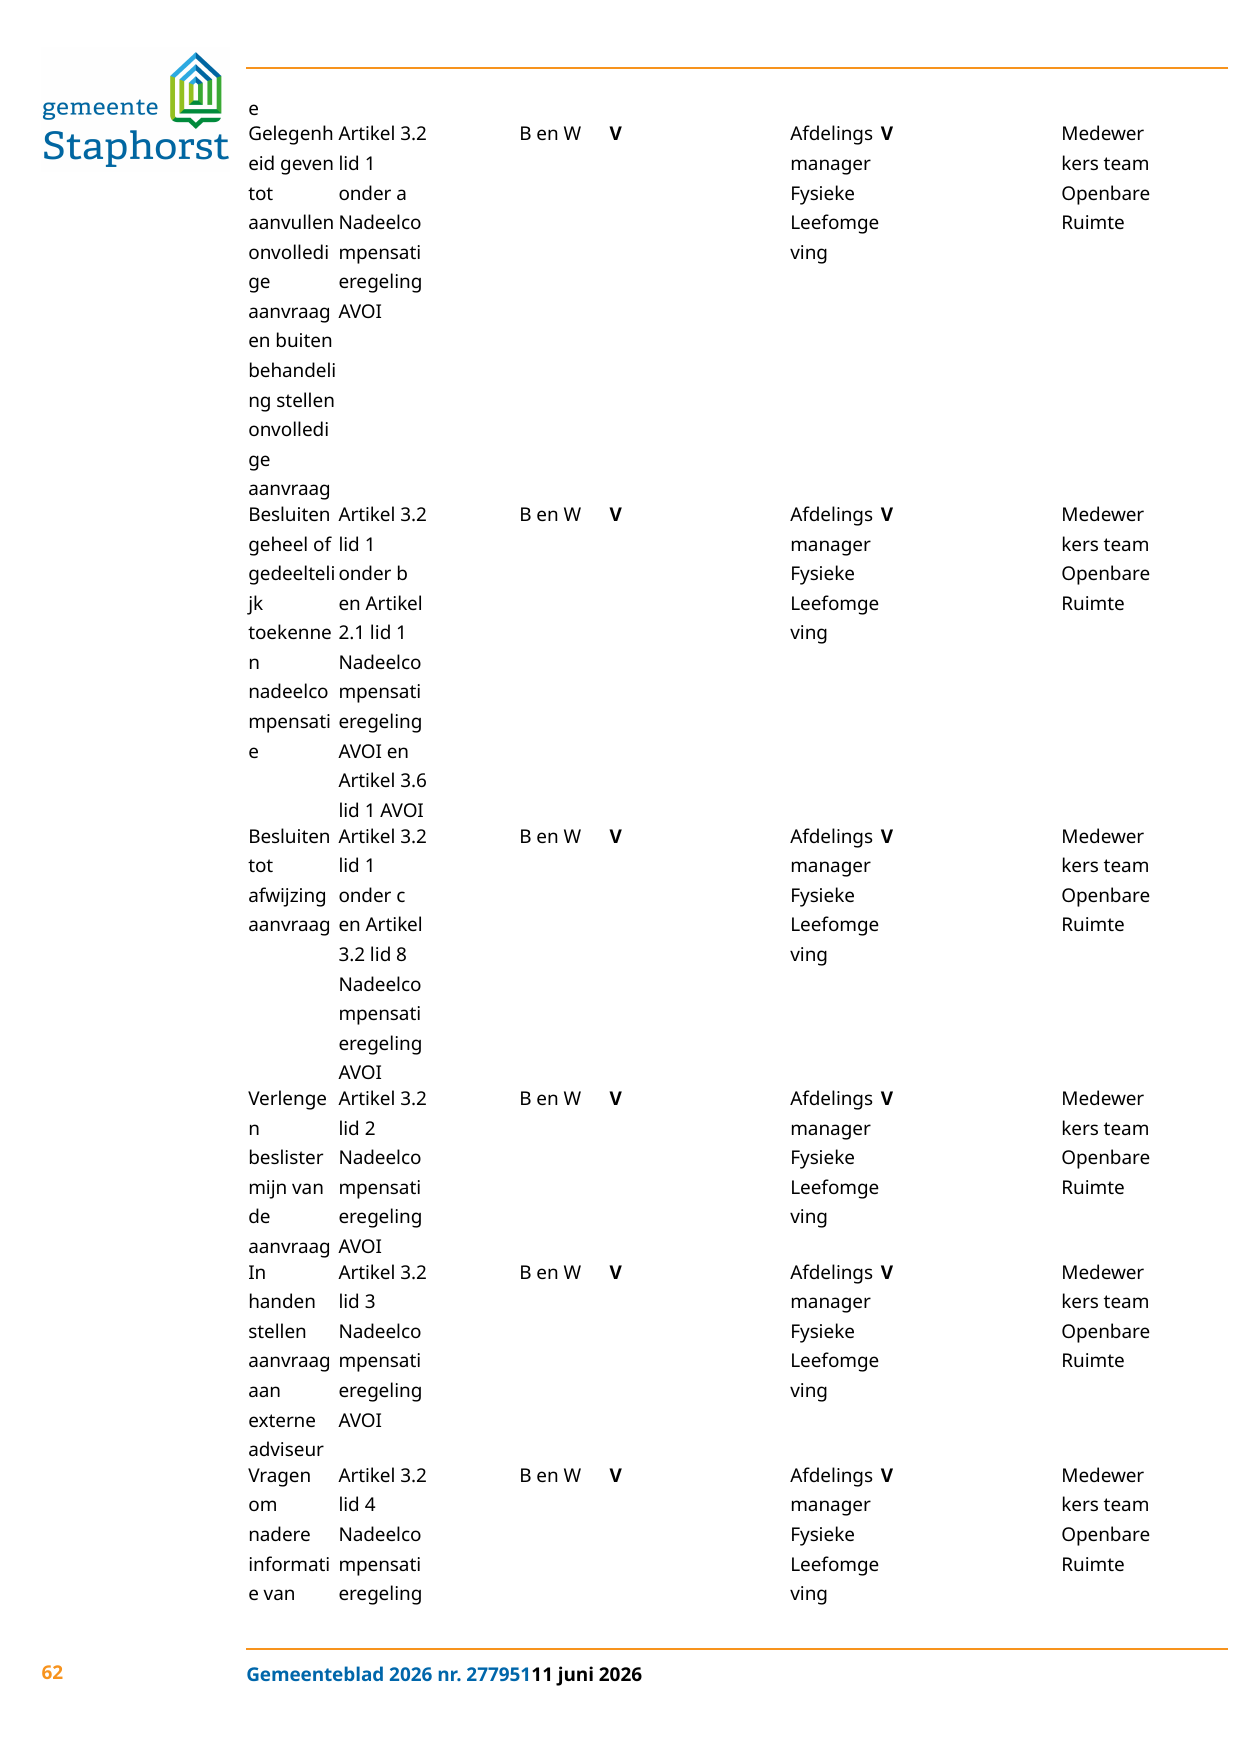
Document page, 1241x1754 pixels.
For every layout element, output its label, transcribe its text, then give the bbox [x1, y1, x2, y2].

table_cell Afdelingsmanager Fysieke Leefomgeving [790, 1259, 881, 1462]
table_cell [700, 121, 790, 501]
table_cell Artikel 3.2 lid 4 Nadeelcompensatieregeling [338, 1462, 429, 1606]
table_cell [971, 121, 1061, 501]
table_cell Medewerkers team Openbare Ruimte [1061, 501, 1152, 823]
table_cell V [881, 1259, 971, 1462]
table_cell Afdelingsmanager Fysieke Leefomgeving [790, 121, 881, 501]
table_cell [700, 1259, 790, 1462]
table_cell Medewerkers team Openbare Ruimte [1061, 1259, 1152, 1462]
table_cell B en W [519, 1462, 609, 1606]
table_cell V [609, 121, 700, 501]
table_cell V [609, 1462, 700, 1606]
table_cell Besluiten geheel of gedeeltelijk toekennen nadeelcompensatie [248, 501, 338, 823]
table_cell In handen stellen aanvraag aan externe adviseur [248, 1259, 338, 1462]
table_cell [429, 823, 519, 1085]
table_cell B en W [519, 1085, 609, 1259]
table_cell [790, 95, 881, 121]
table_cell Verlengen beslistermijn van de aanvraag [248, 1085, 338, 1259]
table_cell [971, 1085, 1061, 1259]
table_cell [429, 121, 519, 501]
table_cell [429, 1085, 519, 1259]
table_cell [338, 95, 429, 121]
table_cell V [881, 1085, 971, 1259]
table_cell [971, 95, 1061, 121]
table_cell V [609, 823, 700, 1085]
table_cell V [609, 1085, 700, 1259]
table_cell [429, 501, 519, 823]
table_cell V [609, 501, 700, 823]
table_cell V [881, 121, 971, 501]
table_cell V [881, 501, 971, 823]
table_cell [971, 501, 1061, 823]
table_cell [971, 1259, 1061, 1462]
table_cell Medewerkers team Openbare Ruimte [1061, 823, 1152, 1085]
table_cell Medewerkers team Openbare Ruimte [1061, 1462, 1152, 1606]
table_cell [971, 1462, 1061, 1606]
table_cell V [609, 1259, 700, 1462]
table_cell [519, 95, 609, 121]
table_cell [700, 95, 790, 121]
table_cell e [248, 95, 338, 121]
table_cell Gelegenheid geven tot aanvullen onvolledige aanvraag en buiten behandeling stellen onvolledige aanvraag [248, 121, 338, 501]
table_cell B en W [519, 121, 609, 501]
table_cell [429, 1259, 519, 1462]
table_cell Artikel 3.2 lid 1 onder b en Artikel 2.1 lid 1 Nadeelcompensatieregeling AVOI en Artikel 3.6 lid 1 AVOI [338, 501, 429, 823]
picture [41, 47, 231, 172]
table_cell [971, 823, 1061, 1085]
table_cell Afdelingsmanager Fysieke Leefomgeving [790, 501, 881, 823]
table_cell Afdelingsmanager Fysieke Leefomgeving [790, 823, 881, 1085]
table_cell V [881, 823, 971, 1085]
table_cell [700, 823, 790, 1085]
table_cell Artikel 3.2 lid 3 Nadeelcompensatieregeling AVOI [338, 1259, 429, 1462]
table_cell [700, 501, 790, 823]
table_cell B en W [519, 501, 609, 823]
table_cell [609, 95, 700, 121]
table_cell [700, 1085, 790, 1259]
table_cell [1061, 95, 1152, 121]
table_cell B en W [519, 1259, 609, 1462]
table_cell Besluiten tot afwijzing aanvraag [248, 823, 338, 1085]
table_cell Artikel 3.2 lid 1 onder a Nadeelcompensatieregeling AVOI [338, 121, 429, 501]
table_cell [429, 1462, 519, 1606]
table_cell Artikel 3.2 lid 1 onder c en Artikel 3.2 lid 8 Nadeelcompensatieregeling AVOI [338, 823, 429, 1085]
table_cell [700, 1462, 790, 1606]
table_cell [429, 95, 519, 121]
table_cell B en W [519, 823, 609, 1085]
table_cell Vragen om nadere informatie van [248, 1462, 338, 1606]
table_cell Afdelingsmanager Fysieke Leefomgeving [790, 1085, 881, 1259]
table_cell Medewerkers team Openbare Ruimte [1061, 1085, 1152, 1259]
table_cell Medewerkers team Openbare Ruimte [1061, 121, 1152, 501]
table_cell Artikel 3.2 lid 2 Nadeelcompensatieregeling AVOI [338, 1085, 429, 1259]
table_cell Afdelingsmanager Fysieke Leefomgeving [790, 1462, 881, 1606]
table_cell V [881, 1462, 971, 1606]
table_cell [881, 95, 971, 121]
